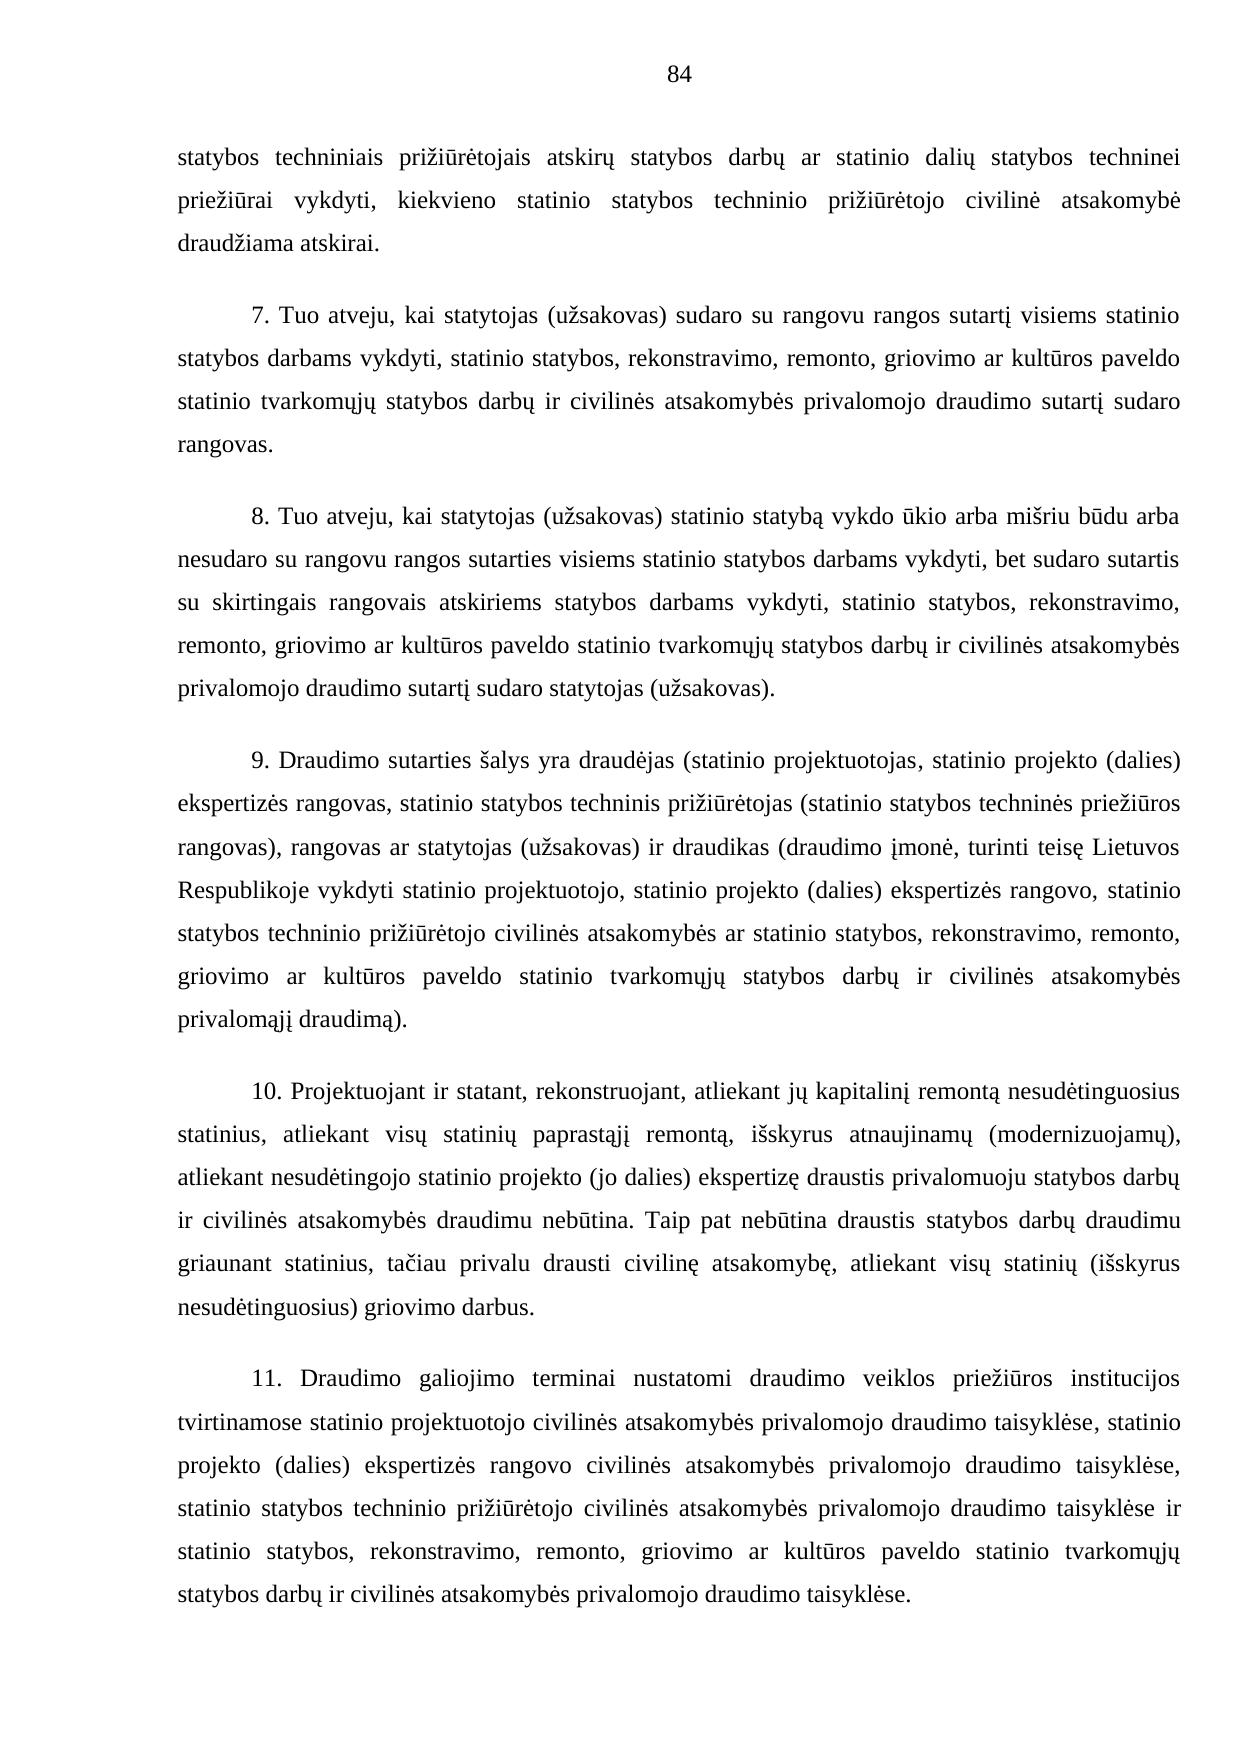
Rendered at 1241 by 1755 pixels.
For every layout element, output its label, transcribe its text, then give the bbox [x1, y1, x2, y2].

text 8. Tuo atveju, kai statytojas (užsakovas) statinio statybą vykdo ūkio arba mišriu būdu arba nesudaro su rangovu rangos sutarties visiems statinio statybos darbams vykdyti, bet sudaro sutartis su skirtingais rangovais atskiriems statybos darbams vykdyti, statinio statybos, rekonstravimo, remonto, griovimo ar kultūros paveldo statinio tvarkomųjų statybos darbų ir civilinės atsakomybės privalomojo draudimo sutartį sudaro statytojas (užsakovas). [177, 501, 1181, 702]
text 10. Projektuojant ir statant, rekonstruojant, atliekant jų kapitalinį remontą nesudėtinguosius statinius, atliekant visų statinių paprastąjį remontą, išskyrus atnaujinamų (modernizuojamų), atliekant nesudėtingojo statinio projekto (jo dalies) ekspertizę draustis privalomuoju statybos darbų ir civilinės atsakomybės draudimu nebūtina. Taip pat nebūtina draustis statybos darbų draudimu griaunant statinius, tačiau privalu drausti civilinę atsakomybę, atliekant visų statinių (išskyrus nesudėtinguosius) griovimo darbus. [177, 1076, 1181, 1320]
text 9. Draudimo sutarties šalys yra draudėjas (statinio projektuotojas, statinio projekto (dalies) ekspertizės rangovas, statinio statybos techninis prižiūrėtojas (statinio statybos techninės priežiūros rangovas), rangovas ar statytojas (užsakovas) ir draudikas (draudimo įmonė, turinti teisę Lietuvos Respublikoje vykdyti statinio projektuotojo, statinio projekto (dalies) ekspertizės rangovo, statinio statybos techninio prižiūrėtojo civilinės atsakomybės ar statinio statybos, rekonstravimo, remonto, griovimo ar kultūros paveldo statinio tvarkomųjų statybos darbų ir civilinės atsakomybės privalomąjį draudimą). [177, 745, 1181, 1033]
text statybos techniniais prižiūrėtojais atskirų statybos darbų ar statinio dalių statybos techninei priežiūrai vykdyti, kiekvieno statinio statybos techninio prižiūrėtojo civilinė atsakomybė draudžiama atskirai. [177, 142, 1181, 257]
text 7. Tuo atveju, kai statytojas (užsakovas) sudaro su rangovu rangos sutartį visiems statinio statybos darbams vykdyti, statinio statybos, rekonstravimo, remonto, griovimo ar kultūros paveldo statinio tvarkomųjų statybos darbų ir civilinės atsakomybės privalomojo draudimo sutartį sudaro rangovas. [177, 300, 1181, 458]
text 11. Draudimo galiojimo terminai nustatomi draudimo veiklos priežiūros institucijos tvirtinamose statinio projektuotojo civilinės atsakomybės privalomojo draudimo taisyklėse, statinio projekto (dalies) ekspertizės rangovo civilinės atsakomybės privalomojo draudimo taisyklėse, statinio statybos techninio prižiūrėtojo civilinės atsakomybės privalomojo draudimo taisyklėse ir statinio statybos, rekonstravimo, remonto, griovimo ar kultūros paveldo statinio tvarkomųjų statybos darbų ir civilinės atsakomybės privalomojo draudimo taisyklėse. [177, 1363, 1181, 1608]
